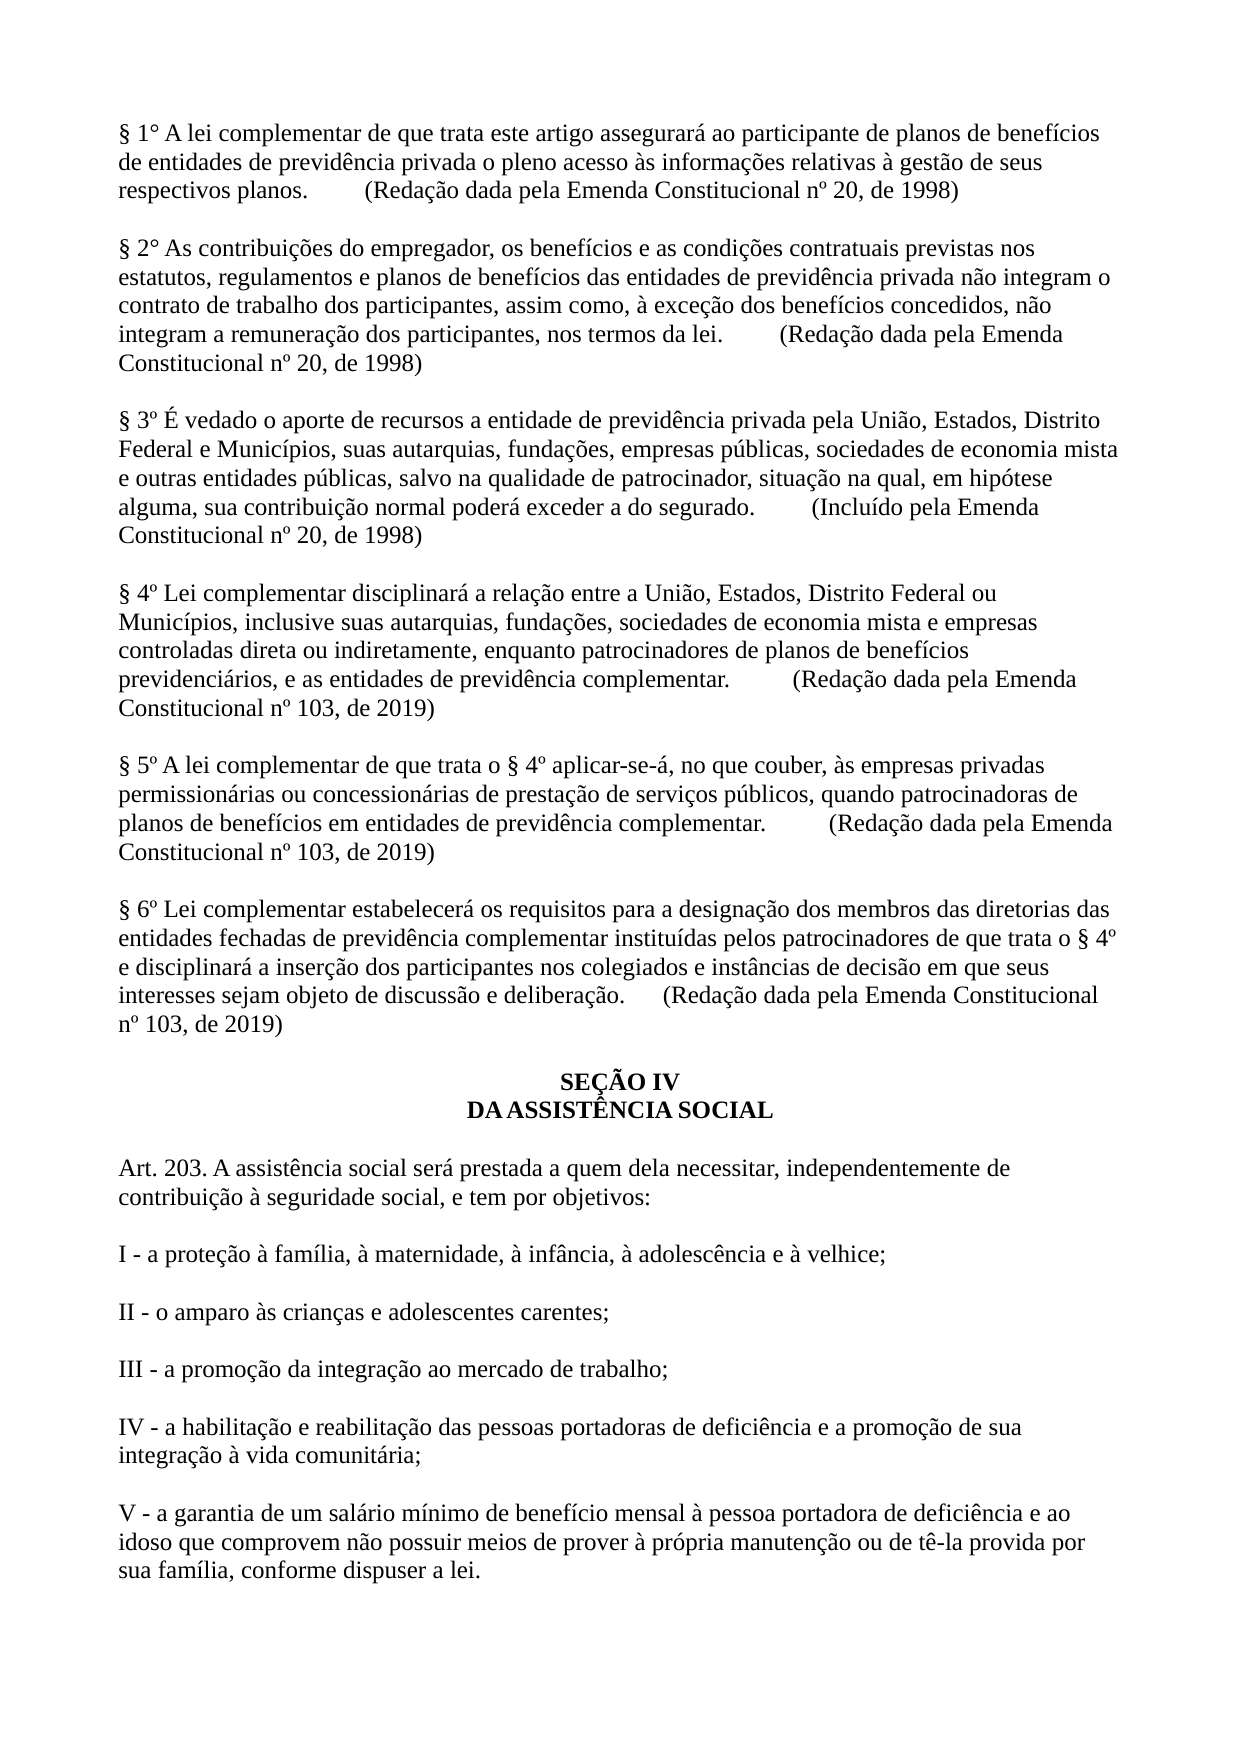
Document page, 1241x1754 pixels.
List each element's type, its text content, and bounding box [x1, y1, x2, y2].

text § 6º Lei complementar estabelecerá os requisitos para a designação dos membros das diretorias das entidades fechadas de previdência complementar instituídas pelos patrocinadores de que trata o § 4º e disciplinará a inserção dos participantes nos colegiados e instâncias de decisão em que seus interesses sejam objeto de discussão e deliberação. (Redação dada pela Emenda Constitucional nº 103, de 2019) [118, 894, 1122, 1038]
text V - a garantia de um salário mínimo de benefício mensal à pessoa portadora de deficiência e ao idoso que comprovem não possuir meios de prover à própria manutenção ou de tê-la provida por sua família, conforme dispuser a lei. [118, 1498, 1122, 1584]
text I - a proteção à família, à maternidade, à infância, à adolescência e à velhice; [118, 1239, 1122, 1268]
text III - a promoção da integração ao mercado de trabalho; [118, 1354, 1122, 1383]
text DA ASSISTÊNCIA SOCIAL [118, 1096, 1122, 1124]
text Art. 203. A assistência social será prestada a quem dela necessitar, independentemente de contribuição à seguridade social, e tem por objetivos: [118, 1153, 1122, 1211]
text § 3º É vedado o aporte de recursos a entidade de previdência privada pela União, Estados, Distrito Federal e Municípios, suas autarquias, fundações, empresas públicas, sociedades de economia mista e outras entidades públicas, salvo na qualidade de patrocinador, situação na qual, em hipótese alguma, sua contribuição normal poderá exceder a do segurado. (Incluído pela Emenda Constitucional nº 20, de 1998) [118, 406, 1122, 549]
text § 1° A lei complementar de que trata este artigo assegurará ao participante de planos de benefícios de entidades de previdência privada o pleno acesso às informações relativas à gestão de seus respectivos planos. (Redação dada pela Emenda Constitucional nº 20, de 1998) [118, 118, 1122, 204]
text IV - a habilitação e reabilitação das pessoas portadoras de deficiência e a promoção de sua integração à vida comunitária; [118, 1412, 1122, 1469]
text § 5º A lei complementar de que trata o § 4º aplicar-se-á, no que couber, às empresas privadas permissionárias ou concessionárias de prestação de serviços públicos, quando patrocinadoras de planos de benefícios em entidades de previdência complementar. (Redação dada pela Emenda Constitucional nº 103, de 2019) [118, 751, 1122, 866]
text § 4º Lei complementar disciplinará a relação entre a União, Estados, Distrito Federal ou Municípios, inclusive suas autarquias, fundações, sociedades de economia mista e empresas controladas direta ou indiretamente, enquanto patrocinadores de planos de benefícios previdenciários, e as entidades de previdência complementar. (Redação dada pela Emenda Constitucional nº 103, de 2019) [118, 578, 1122, 722]
text § 2° As contribuições do empregador, os benefícios e as condições contratuais previstas nos estatutos, regulamentos e planos de benefícios das entidades de previdência privada não integram o contrato de trabalho dos participantes, assim como, à exceção dos benefícios concedidos, não integram a remuneração dos participantes, nos termos da lei. (Redação dada pela Emenda Constitucional nº 20, de 1998) [118, 233, 1122, 377]
text SEÇÃO IV [118, 1067, 1122, 1096]
text II - o amparo às crianças e adolescentes carentes; [118, 1297, 1122, 1326]
